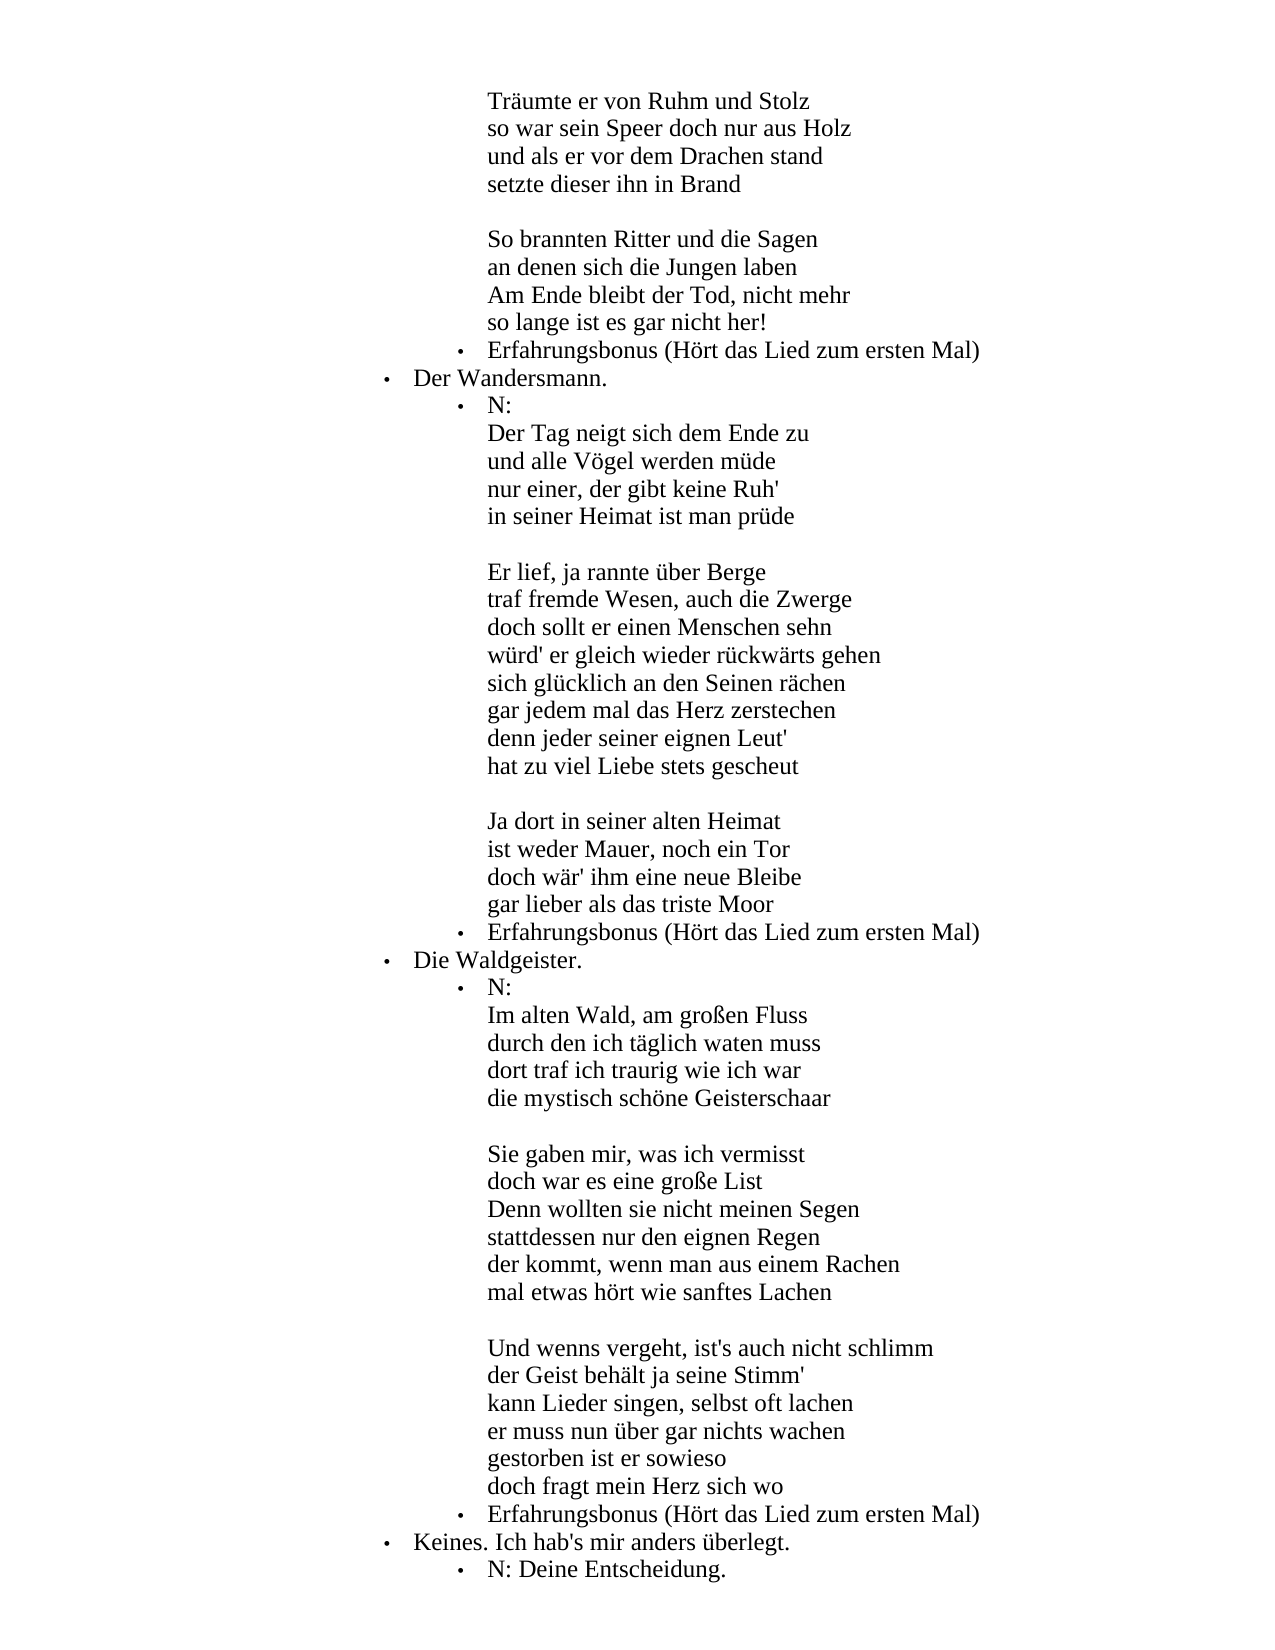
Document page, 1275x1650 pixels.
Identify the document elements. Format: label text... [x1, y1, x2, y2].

list N: Der Tag neigt sich dem Ende zu und alle Vögel werden müde nur einer, der gibt keine Ruh' in seiner Heimat ist man prüde Er lief, ja rannte über Berge [457, 392, 1216, 586]
list Die Waldgeister. [384, 946, 1216, 973]
list traf fremde Wesen, auch die Zwerge doch sollt er einen Menschen sehn würd' er gleich wieder rückwärts gehen sich glücklich an den Seinen rächen gar jedem mal das Herz zerstechen denn jeder seiner eignen Leut' hat zu viel Liebe stets gescheut Ja dort in seiner alten Heimat ist weder Mauer, noch ein Tor doch wär' ihm eine neue Bleibe gar lieber als das triste Moor [457, 586, 1216, 918]
list Träumte er von Ruhm und Stolz so war sein Speer doch nur aus Holz und als er vor dem Drachen stand setzte dieser ihn in Brand So brannten Ritter und die Sagen an denen sich die Jungen laben Am Ende bleibt der Tod, nicht mehr so lange ist es gar nicht her! [457, 59, 1216, 336]
list N: Im alten Wald, am großen Fluss durch den ich täglich waten muss dort traf ich traurig wie ich war die mystisch schöne Geisterschaar [457, 973, 1216, 1112]
list Erfahrungsbonus (Hört das Lied zum ersten Mal) [457, 918, 1216, 946]
list Sie gaben mir, was ich vermisst doch war es eine große List Denn wollten sie nicht meinen Segen stattdessen nur den eignen Regen der kommt, wenn man aus einem Rachen mal etwas hört wie sanftes Lachen Und wenns vergeht, ist's auch nicht schlimm der Geist behält ja seine Stimm' kann Lieder singen, selbst oft lachen er muss nun über gar nichts wachen gestorben ist er sowieso doch fragt mein Herz sich wo [457, 1112, 1216, 1500]
list N: Deine Entscheidung. [457, 1555, 1216, 1583]
list Erfahrungsbonus (Hört das Lied zum ersten Mal) [457, 336, 1216, 364]
list Erfahrungsbonus (Hört das Lied zum ersten Mal) [457, 1500, 1216, 1528]
list Der Wandersmann. [384, 364, 1216, 392]
list Keines. Ich hab's mir anders überlegt. [384, 1528, 1216, 1555]
